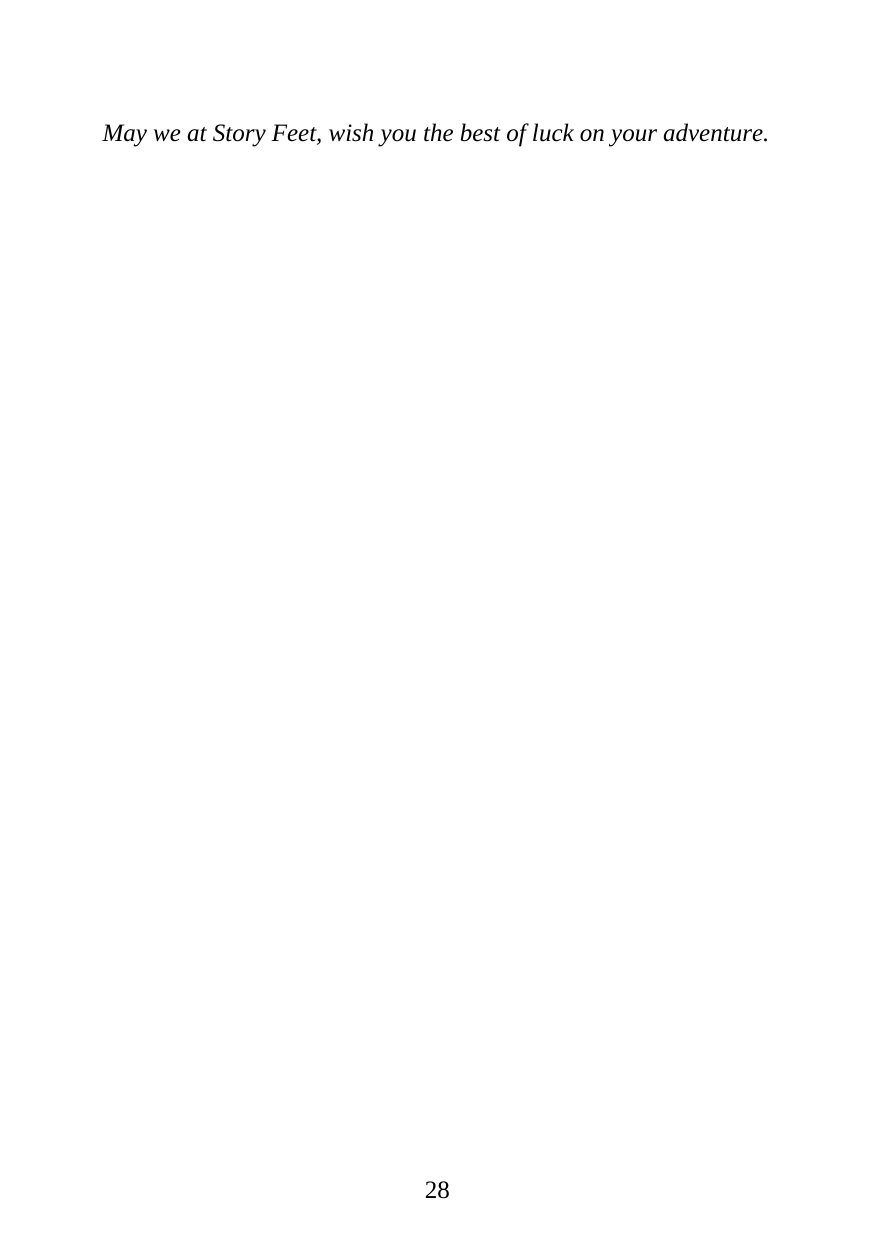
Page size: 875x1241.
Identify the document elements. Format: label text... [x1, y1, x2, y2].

text May we at Story Feet, wish you the best of luck on your adventure. [71, 118, 803, 146]
